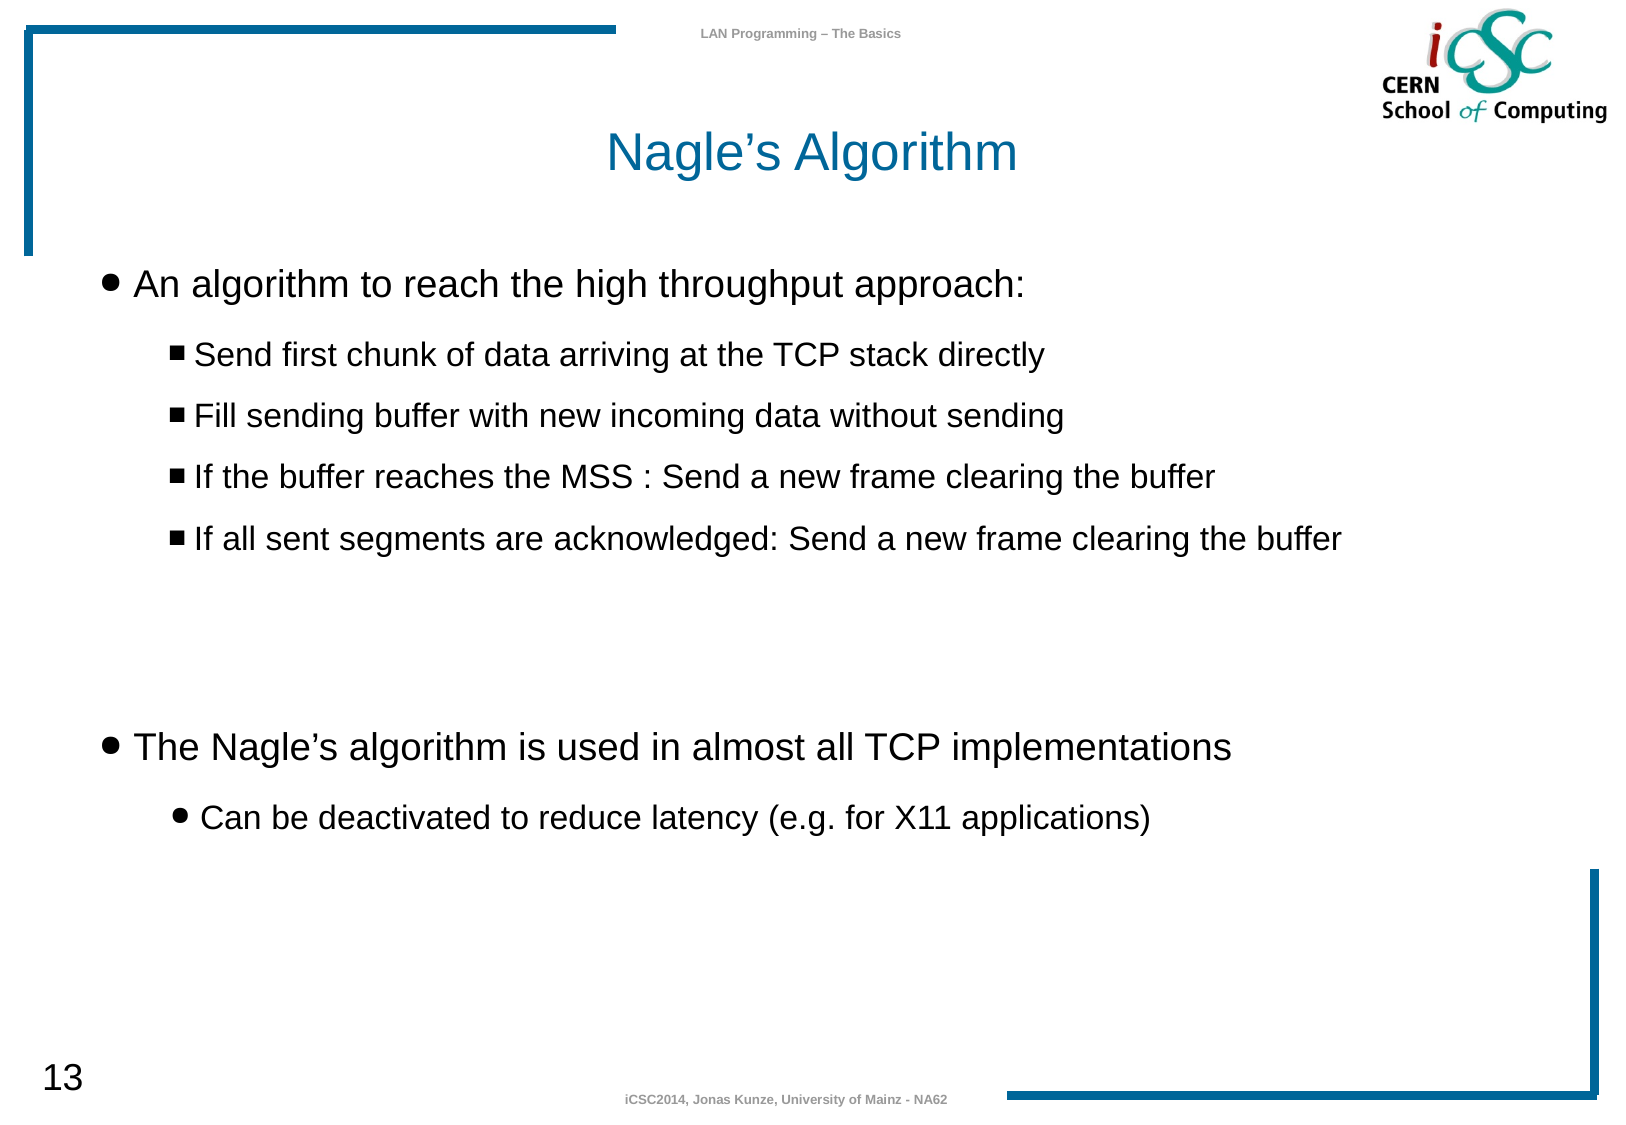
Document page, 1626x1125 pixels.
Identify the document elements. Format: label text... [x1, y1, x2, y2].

list An algorithm to reach the high throughput approach: Send first chunk of data arriving at the TCP stack directly Fill sending buffer with new incoming data without sending If the buffer reaches the MSS : Send a new frame clearing the buffer If all sent segments are acknowledged: Send a new frame clearing the buffer The Nagle’s algorithm is used in almost all TCP implementations Can be deactivated to reduce latency (e.g. for X11 applications) [81, 263, 1512, 1051]
title Nagle’s Algorithm [81, 44, 1544, 233]
picture [1381, 8, 1608, 125]
